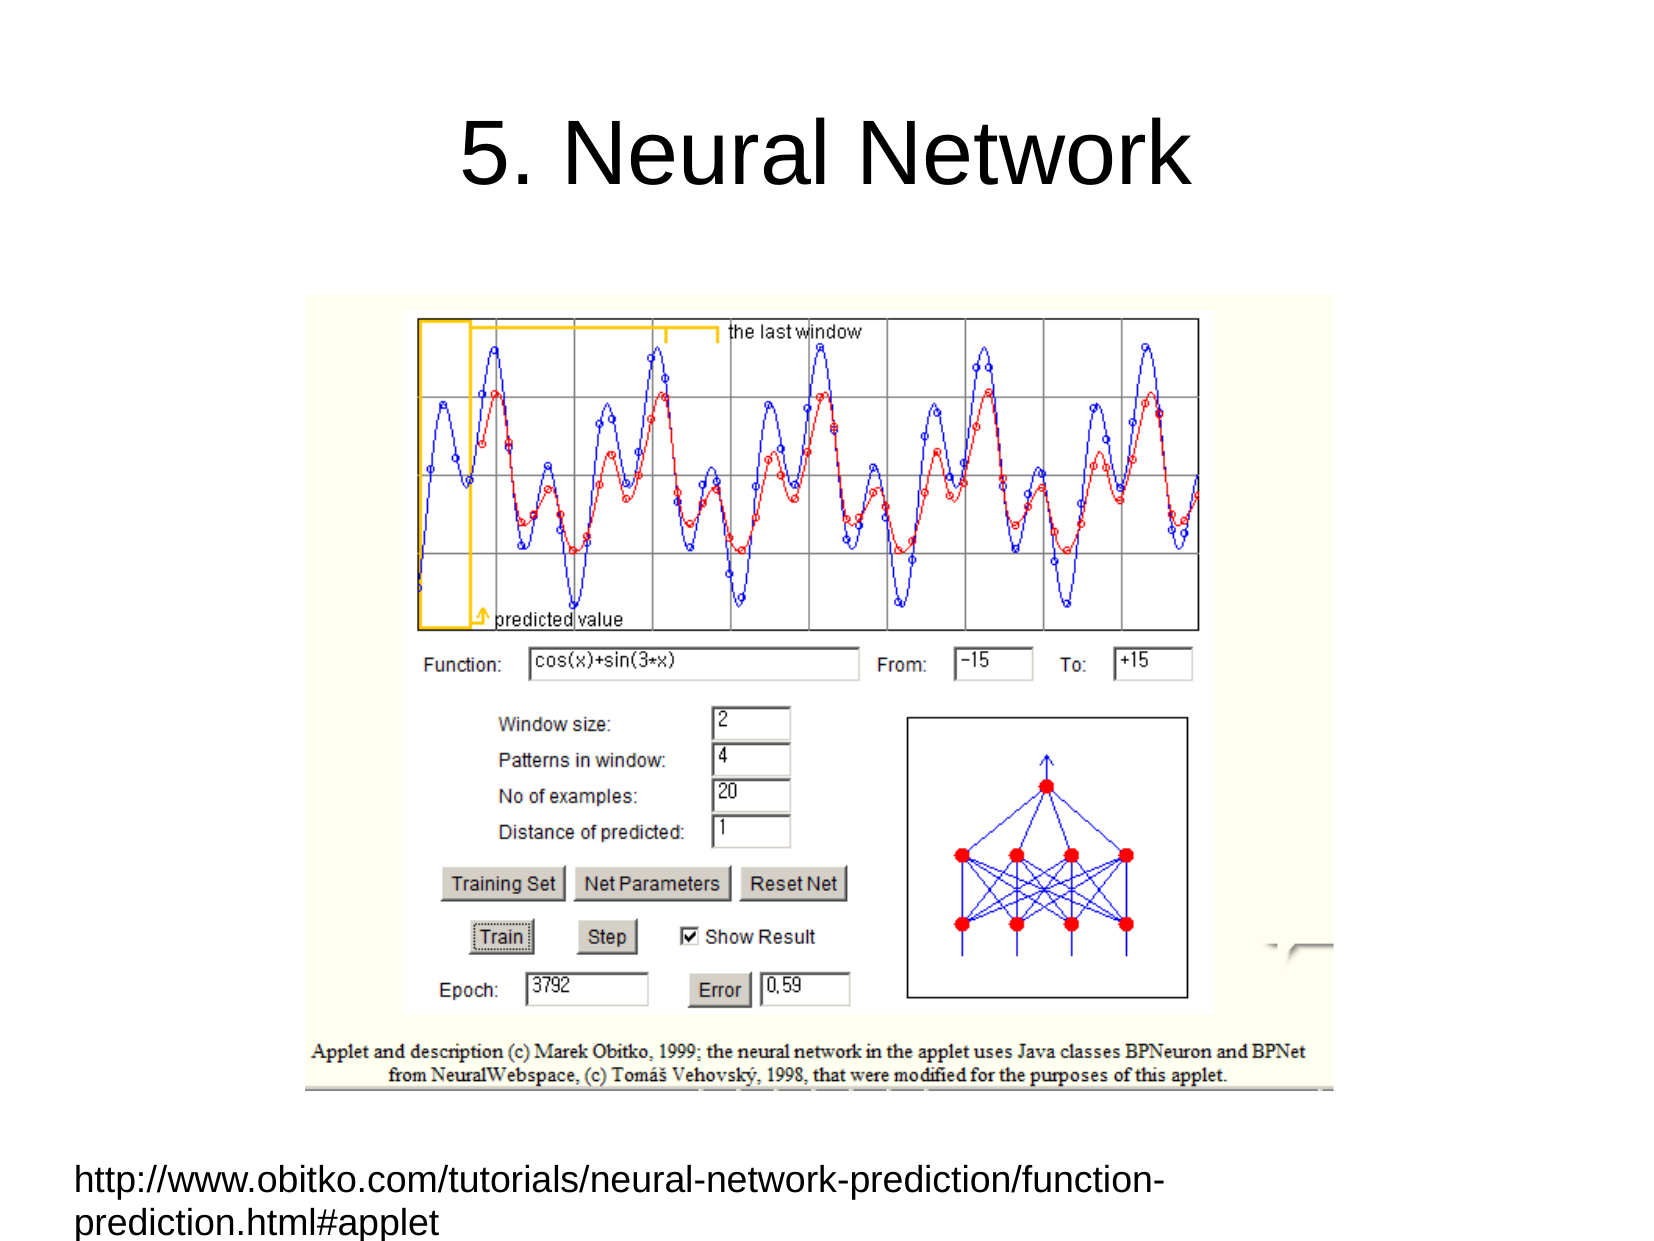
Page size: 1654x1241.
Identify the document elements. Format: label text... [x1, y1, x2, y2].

text_box http://www.obitko.com/tutorials/neural-network-prediction/function-prediction.html#applet [59, 1151, 1544, 1209]
picture [305, 295, 1359, 1091]
title 5. Neural Network [82, 56, 1571, 250]
